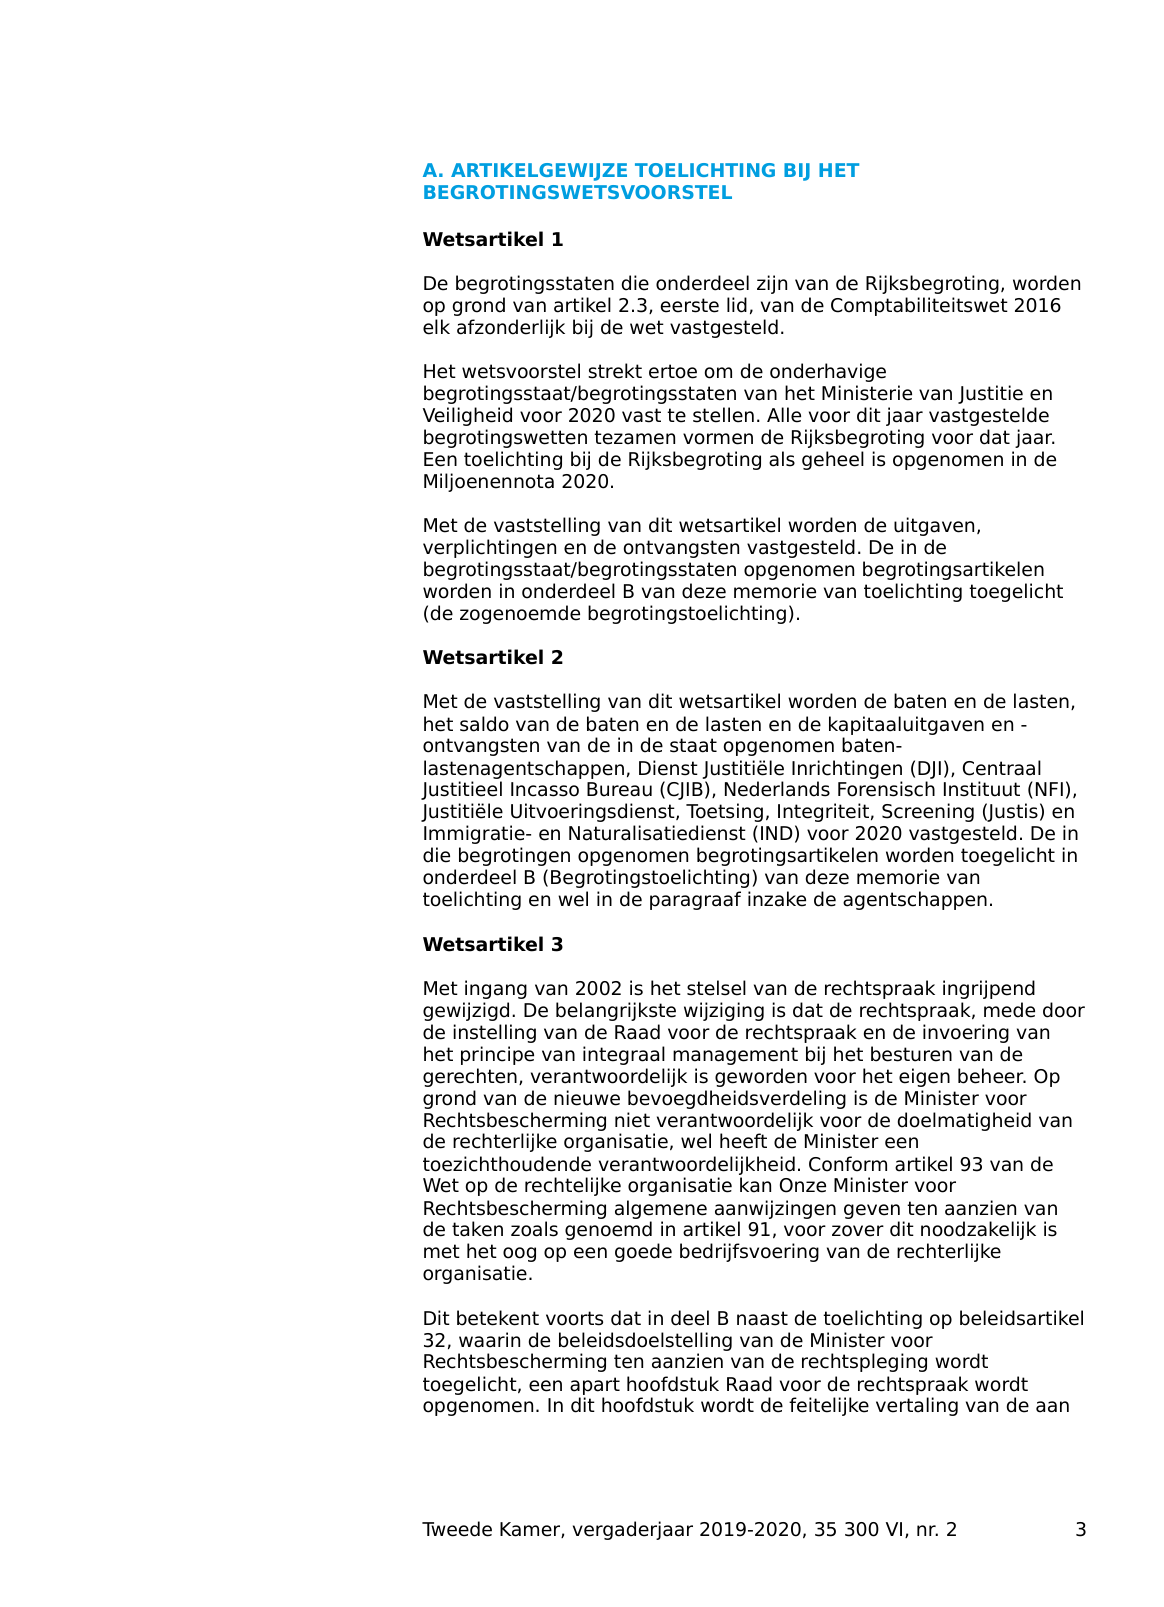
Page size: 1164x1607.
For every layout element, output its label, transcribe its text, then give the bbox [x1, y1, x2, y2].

subtitle A. ARTIKELGEWIJZE TOELICHTING BIJ HET BEGROTINGSWETSVOORSTEL [422, 160, 1087, 204]
text Dit betekent voorts dat in deel B naast de toelichting op beleidsartikel 32, waarin de beleidsdoelstelling van de Minister voor Rechtsbescherming ten aanzien van de rechtspleging wordt toegelicht, een apart hoofdstuk Raad voor de rechtspraak wordt opgenomen. In dit hoofdstuk wordt de feitelijke vertaling van de aan [422, 1307, 1087, 1417]
subtitle Wetsartikel 1 [422, 229, 1087, 251]
text Het wetsvoorstel strekt ertoe om de onderhavige begrotingsstaat/begrotingsstaten van het Ministerie van Justitie en Veiligheid voor 2020 vast te stellen. Alle voor dit jaar vastgestelde begrotingswetten tezamen vormen de Rijksbegroting voor dat jaar. Een toelichting bij de Rijksbegroting als geheel is opgenomen in de Miljoenennota 2020. [422, 361, 1087, 493]
subtitle Wetsartikel 2 [422, 647, 1087, 669]
text Met de vaststelling van dit wetsartikel worden de baten en de lasten, het saldo van de baten en de lasten en de kapitaaluitgaven en -ontvangsten van de in de staat opgenomen baten-lastenagentschappen, Dienst Justitiële Inrichtingen (DJI), Centraal Justitieel Incasso Bureau (CJIB), Nederlands Forensisch Instituut (NFI), Justitiële Uitvoeringsdienst, Toetsing, Integriteit, Screening (Justis) en Immigratie- en Naturalisatiedienst (IND) voor 2020 vastgesteld. De in die begrotingen opgenomen begrotingsartikelen worden toegelicht in onderdeel B (Begrotingstoelichting) van deze memorie van toelichting en wel in de paragraaf inzake de agentschappen. [422, 691, 1087, 911]
text Met ingang van 2002 is het stelsel van de rechtspraak ingrijpend gewijzigd. De belangrijkste wijziging is dat de rechtspraak, mede door de instelling van de Raad voor de rechtspraak en de invoering van het principe van integraal management bij het besturen van de gerechten, verantwoordelijk is geworden voor het eigen beheer. Op grond van de nieuwe bevoegdheidsverdeling is de Minister voor Rechtsbescherming niet verantwoordelijk voor de doelmatigheid van de rechterlijke organisatie, wel heeft de Minister een toezichthoudende verantwoordelijkheid. Conform artikel 93 van de Wet op de rechtelijke organisatie kan Onze Minister voor Rechtsbescherming algemene aanwijzingen geven ten aanzien van de taken zoals genoemd in artikel 91, voor zover dit noodzakelijk is met het oog op een goede bedrijfsvoering van de rechterlijke organisatie. [422, 978, 1087, 1285]
subtitle Wetsartikel 3 [422, 933, 1087, 955]
text Met de vaststelling van dit wetsartikel worden de uitgaven, verplichtingen en de ontvangsten vastgesteld. De in de begrotingsstaat/begrotingsstaten opgenomen begrotingsartikelen worden in onderdeel B van deze memorie van toelichting toegelicht (de zogenoemde begrotingstoelichting). [422, 515, 1087, 625]
text De begrotingsstaten die onderdeel zijn van de Rijksbegroting, worden op grond van artikel 2.3, eerste lid, van de Comptabiliteitswet 2016 elk afzonderlijk bij de wet vastgesteld. [422, 273, 1087, 339]
